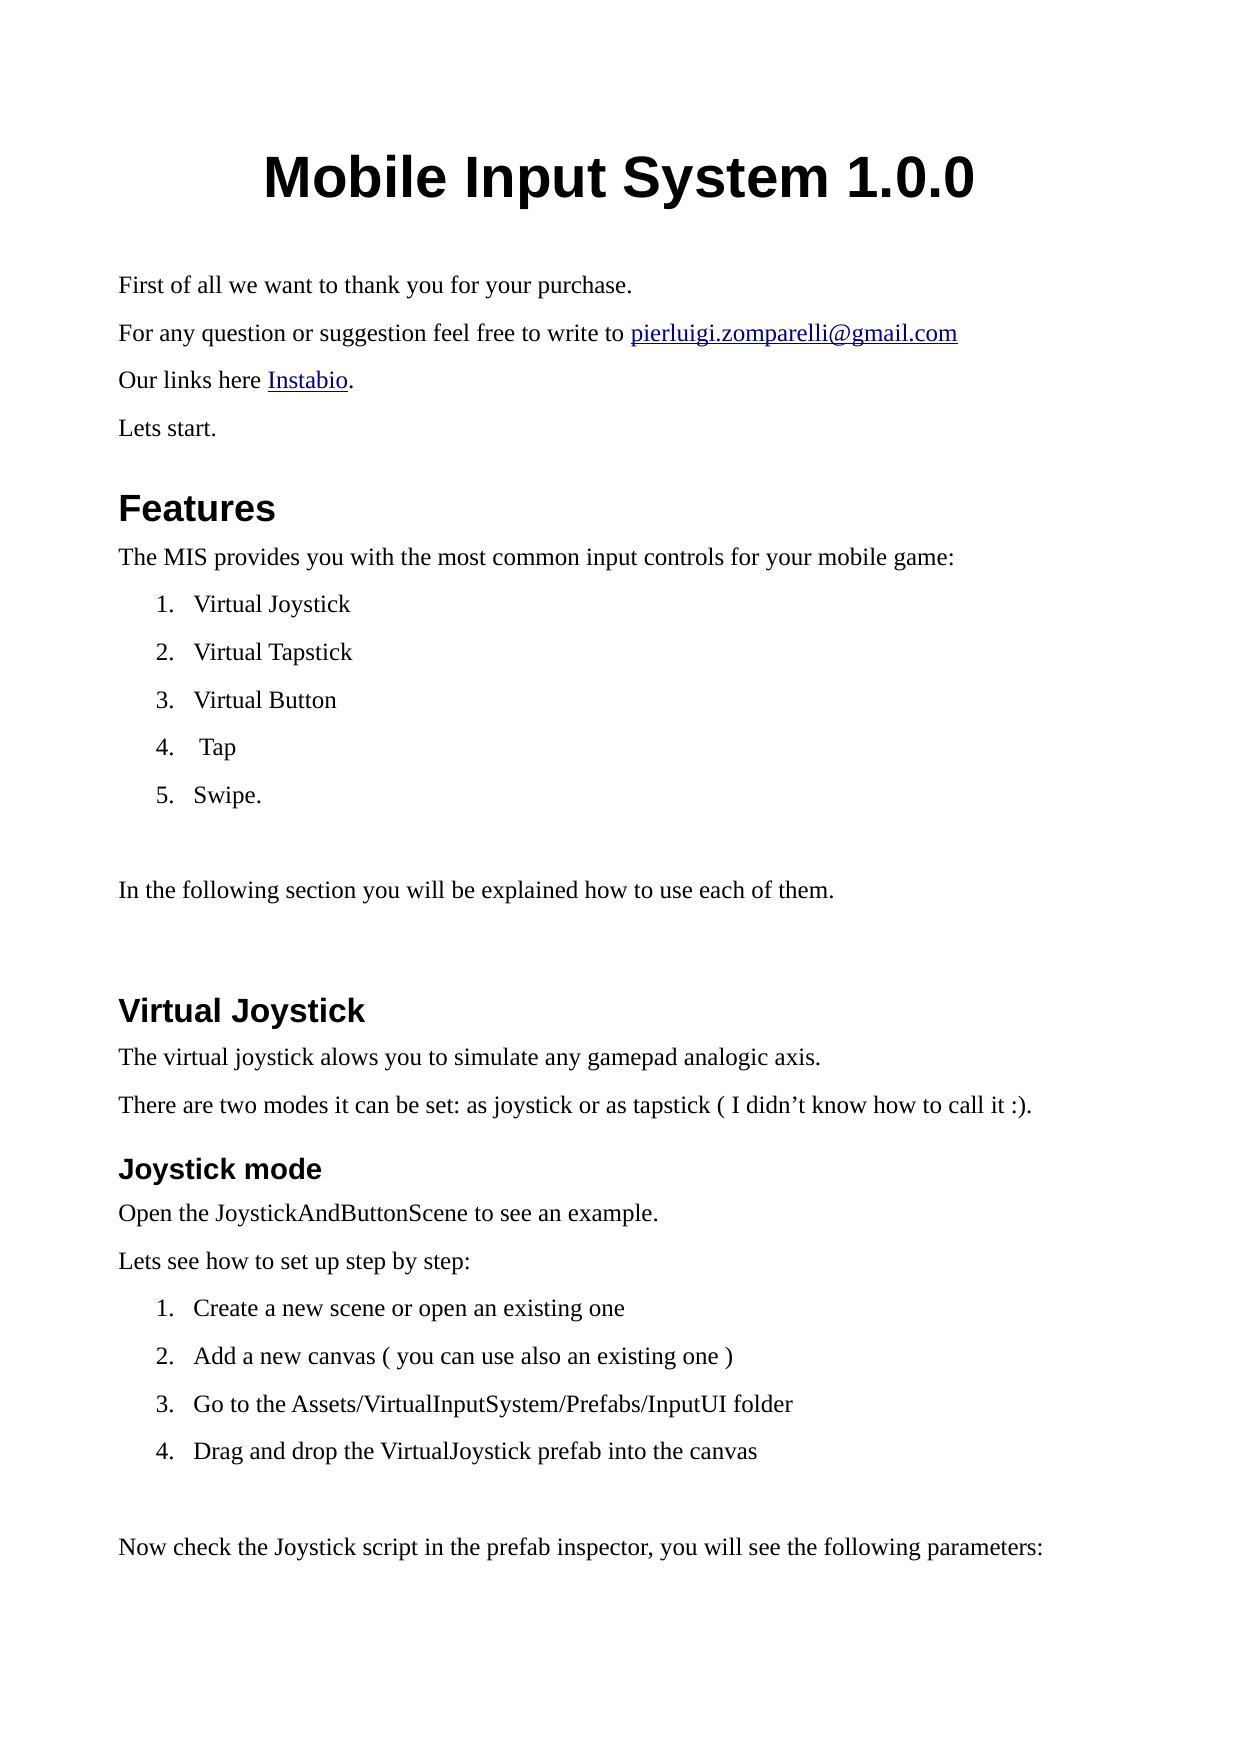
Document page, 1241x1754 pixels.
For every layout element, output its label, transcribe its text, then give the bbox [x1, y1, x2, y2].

list Virtual Tapstick [156, 637, 1122, 666]
list Virtual Joystick [156, 589, 1122, 618]
text Lets see how to set up step by step: [118, 1246, 1122, 1275]
text Now check the Joystick script in the prefab inspector, you will see the following parameters: [118, 1532, 1122, 1560]
list Create a new scene or open an existing one [156, 1293, 1122, 1322]
text First of all we want to thank you for your purchase. [118, 270, 1122, 299]
text There are two modes it can be set: as joystick or as tapstick ( I didn’t know how to call it :). [118, 1090, 1122, 1119]
list Swipe. [156, 780, 1122, 809]
text The MIS provides you with the most common input controls for your mobile game: [118, 542, 1122, 571]
list Add a new canvas ( you can use also an existing one ) [156, 1341, 1122, 1370]
list Go to the Assets/VirtualInputSystem/Prefabs/InputUI folder [156, 1389, 1122, 1417]
text Open the JoystickAndButtonScene to see an example. [118, 1198, 1122, 1227]
subtitle Joystick mode [118, 1152, 1122, 1186]
list Tap [156, 732, 1122, 761]
subtitle Features [118, 486, 1122, 529]
text For any question or suggestion feel free to write to pierluigi.zomparelli@gmail.com [118, 318, 1122, 347]
text The virtual joystick alows you to simulate any gamepad analogic axis. [118, 1042, 1122, 1071]
text Lets start. [118, 413, 1122, 442]
text In the following section you will be explained how to use each of them. [118, 875, 1122, 904]
subtitle Virtual Joystick [118, 991, 1122, 1030]
title Mobile Input System 1.0.0 [118, 143, 1122, 210]
list Drag and drop the VirtualJoystick prefab into the canvas [156, 1436, 1122, 1465]
list Virtual Button [156, 685, 1122, 713]
text Our links here Instabio. [118, 366, 1122, 394]
